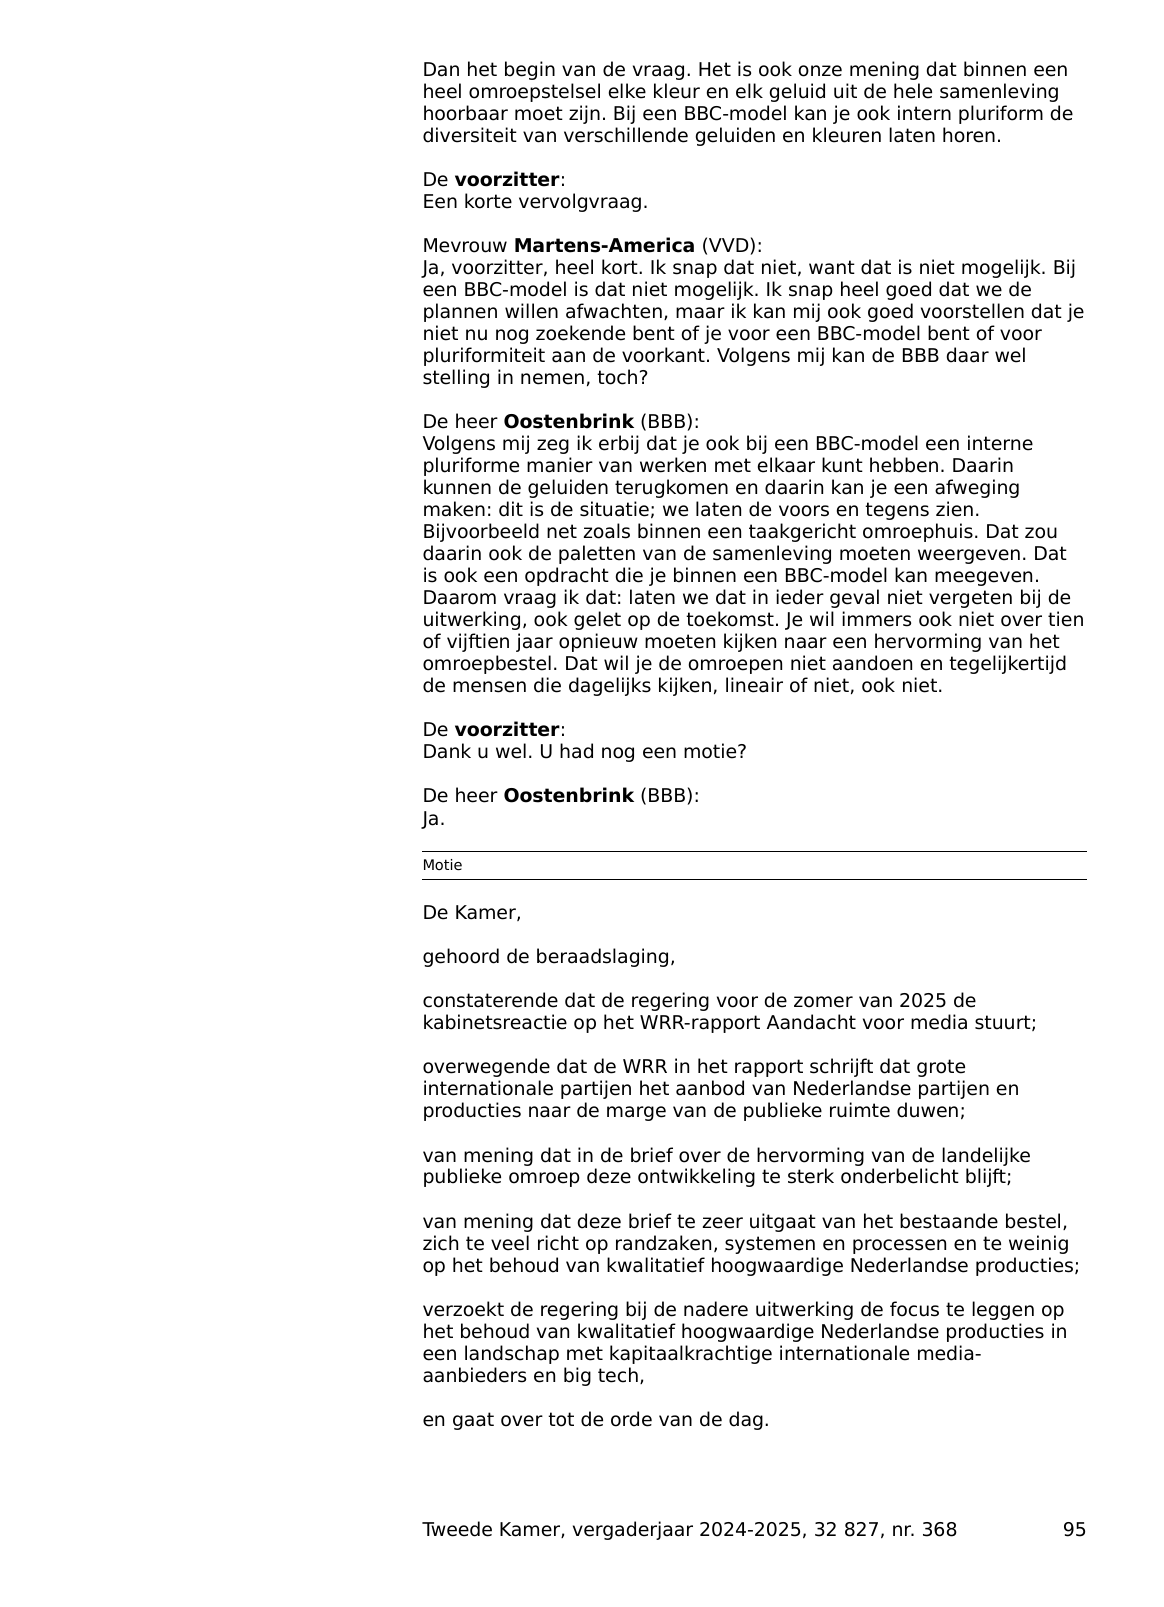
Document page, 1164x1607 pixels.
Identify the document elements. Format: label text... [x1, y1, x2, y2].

text Dank u wel. U had nog een motie? [422, 741, 1087, 763]
text en gaat over tot de orde van de dag. [422, 1409, 1087, 1431]
text De voorzitter: [422, 169, 1087, 191]
text gehoord de beraadslaging, [422, 946, 1087, 968]
text van mening dat deze brief te zeer uitgaat van het bestaande bestel, zich te veel richt op randzaken, systemen en processen en te weinig op het behoud van kwalitatief hoogwaardige Nederlandse producties; [422, 1211, 1087, 1277]
text Een korte vervolgvraag. [422, 191, 1087, 213]
table_header Motie [422, 852, 1087, 879]
text constaterende dat de regering voor de zomer van 2025 de kabinetsreactie op het WRR-rapport Aandacht voor media stuurt; [422, 990, 1087, 1034]
text De heer Oostenbrink (BBB): [422, 785, 1087, 807]
text Ja, voorzitter, heel kort. Ik snap dat niet, want dat is niet mogelijk. Bij een BBC-model is dat niet mogelijk. Ik snap heel goed dat we de plannen willen afwachten, maar ik kan mij ook goed voorstellen dat je niet nu nog zoekende bent of je voor een BBC-model bent of voor pluriformiteit aan de voorkant. Volgens mij kan de BBB daar wel stelling in nemen, toch? [422, 257, 1087, 389]
text Mevrouw Martens-America (VVD): [422, 235, 1087, 257]
text verzoekt de regering bij de nadere uitwerking de focus te leggen op het behoud van kwalitatief hoogwaardige Nederlandse producties in een landschap met kapitaalkrachtige internationale media-aanbieders en big tech, [422, 1299, 1087, 1387]
text Ja. [422, 807, 1087, 829]
text Volgens mij zeg ik erbij dat je ook bij een BBC-model een interne pluriforme manier van werken met elkaar kunt hebben. Daarin kunnen de geluiden terugkomen en daarin kan je een afweging maken: dit is de situatie; we laten de voors en tegens zien. Bijvoorbeeld net zoals binnen een taakgericht omroephuis. Dat zou daarin ook de paletten van de samenleving moeten weergeven. Dat is ook een opdracht die je binnen een BBC-model kan meegeven. Daarom vraag ik dat: laten we dat in ieder geval niet vergeten bij de uitwerking, ook gelet op de toekomst. Je wil immers ook niet over tien of vijftien jaar opnieuw moeten kijken naar een hervorming van het omroepbestel. Dat wil je de omroepen niet aandoen en tegelijkertijd de mensen die dagelijks kijken, lineair of niet, ook niet. [422, 433, 1087, 697]
text Dan het begin van de vraag. Het is ook onze mening dat binnen een heel omroepstelsel elke kleur en elk geluid uit de hele samenleving hoorbaar moet zijn. Bij een BBC-model kan je ook intern pluriform de diversiteit van verschillende geluiden en kleuren laten horen. [422, 59, 1087, 147]
text van mening dat in de brief over de hervorming van de landelijke publieke omroep deze ontwikkeling te sterk onderbelicht blijft; [422, 1144, 1087, 1188]
text De Kamer, [422, 902, 1087, 924]
text De heer Oostenbrink (BBB): [422, 411, 1087, 433]
text overwegende dat de WRR in het rapport schrijft dat grote internationale partijen het aanbod van Nederlandse partijen en producties naar de marge van de publieke ruimte duwen; [422, 1056, 1087, 1122]
text De voorzitter: [422, 719, 1087, 741]
